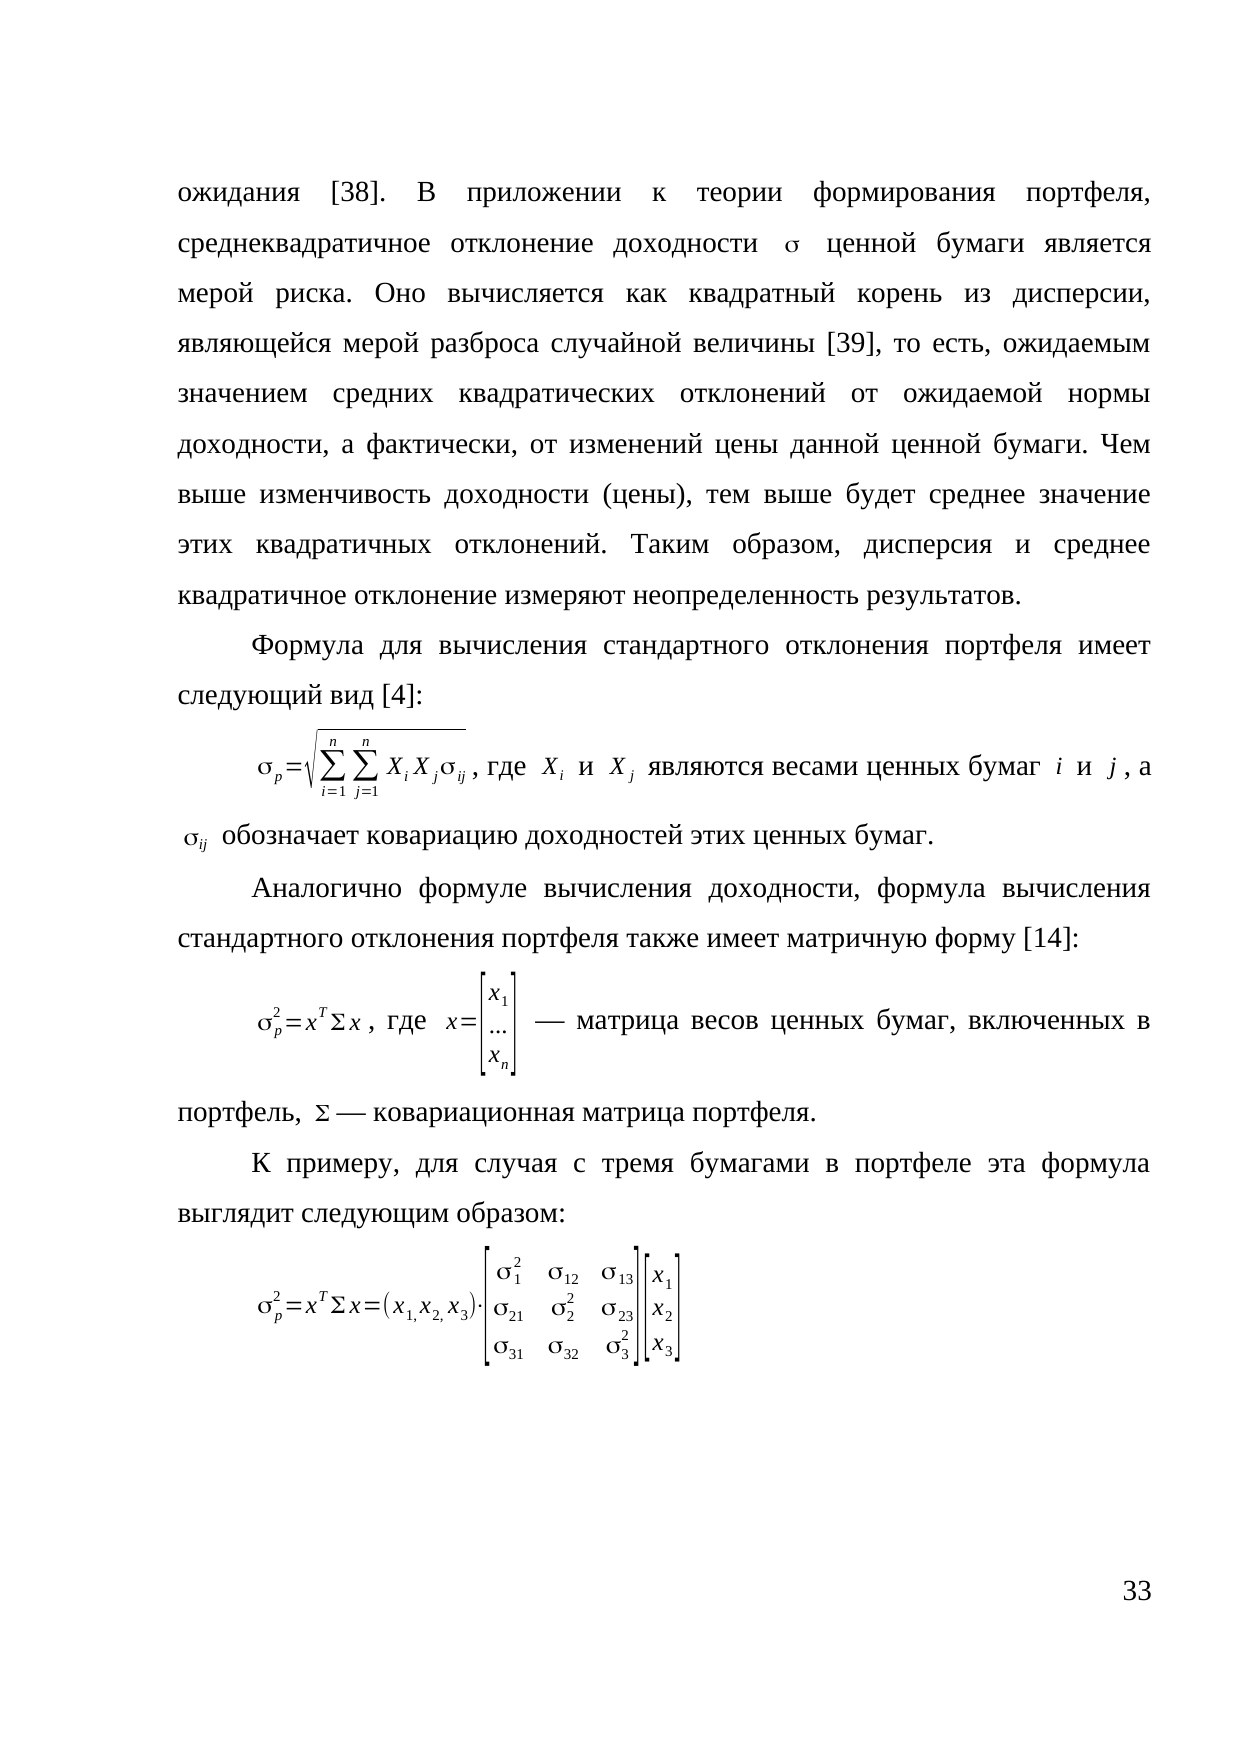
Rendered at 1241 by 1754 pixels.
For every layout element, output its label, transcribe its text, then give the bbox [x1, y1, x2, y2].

text ожидания [38]. В приложении к теории формирования портфеля, среднеквадратичное отклонение доходности ценной бумаги является мерой риска. Оно вычисляется как квадратный корень из дисперсии, являющейся мерой разброса случайной величины [39], то есть, ожидаемым значением средних квадратических отклонений от ожидаемой нормы доходности, а фактически, от изменений цены данной ценной бумаги. Чем выше изменчивость доходности (цены), тем выше будет среднее значение этих квадратичных отклонений. Таким образом, дисперсия и среднее квадратичное отклонение измеряют неопределенность результатов. [177, 174, 1152, 610]
text Аналогично формуле вычисления доходности, формула вычисления стандартного отклонения портфеля также имеет матричную форму [14]: [177, 870, 1152, 954]
text К примеру, для случая с тремя бумагами в портфеле эта формула выглядит следующим образом: [177, 1145, 1152, 1228]
text Формула для вычисления стандартного отклонения портфеля имеет следующий вид [4]: [177, 627, 1152, 711]
text , где — матрица весов ценных бумаг, включенных в портфель, — ковариационная матрица портфеля. [177, 971, 1152, 1128]
text , где и являются весами ценных бумаг и , а обозначает ковариацию доходностей этих ценных бумаг. [177, 728, 1152, 853]
